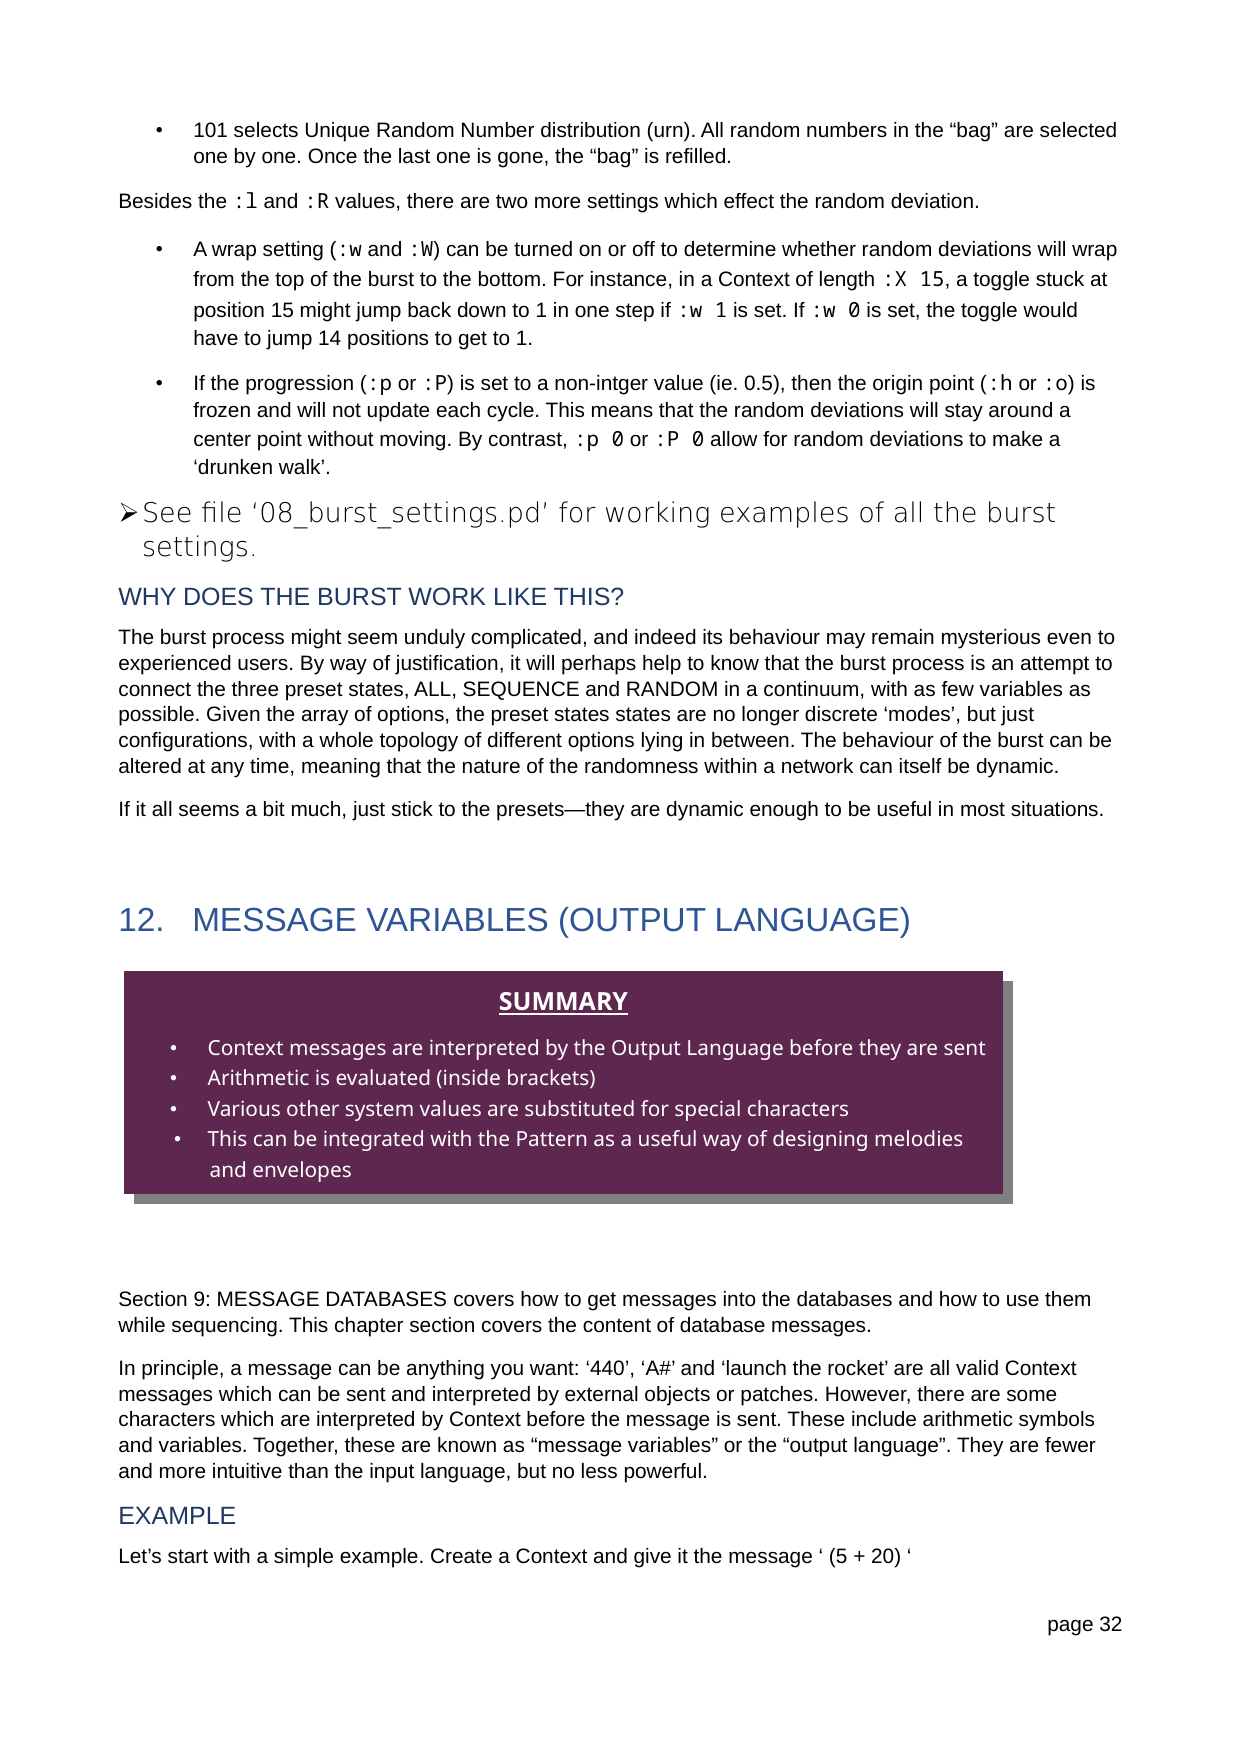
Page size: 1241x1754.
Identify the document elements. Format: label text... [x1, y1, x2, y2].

subtitle EXAMPLE [118, 1501, 1122, 1530]
list Context messages are interpreted by the Output Language before they are sent [170, 1033, 994, 1061]
subtitle MESSAGE VARIABLES (OUTPUT LANGUAGE) [118, 900, 1122, 939]
subtitle SUMMARY [132, 984, 994, 1018]
text Let’s start with a simple example. Create a Context and give it the message ‘ (5 + 20) ‘ [118, 1544, 1122, 1568]
list If the progression (:p or :P) is set to a non-intger value (ie. 0.5), then the origin point (:h or :o) is frozen and will not update each cycle. This means that the random deviations will stay around a center point without moving. By contrast, :p 0 or :P 0 allow for random deviations to make a ‘drunken walk’. [156, 368, 1122, 479]
text If it all seems a bit much, just stick to the presets—they are dynamic enough to be useful in most situations. [118, 796, 1122, 820]
text Section 9: MESSAGE DATABASES covers how to get messages into the databases and how to use them while sequencing. This chapter section covers the content of database messages. [118, 1287, 1122, 1337]
list Various other system values are substituted for special characters [170, 1094, 994, 1122]
text Besides the :l and :R values, there are two more settings which effect the random deviation. [118, 187, 1122, 215]
text The burst process might seem unduly complicated, and indeed its behaviour may remain mysterious even to experienced users. By way of justification, it will perhaps help to know that the burst process is an attempt to connect the three preset states, ALL, SEQUENCE and RANDOM in a continuum, with as few variables as possible. Given the array of options, the preset states states are no longer discrete ‘modes’, but just configurations, with a whole topology of different options lying in between. The behaviour of the burst can be altered at any time, meaning that the nature of the randomness within a network can itself be dynamic. [118, 625, 1122, 778]
subtitle WHY DOES THE BURST WORK LIKE THIS? [118, 582, 1122, 611]
text In principle, a message can be anything you want: ‘440’, ‘A#’ and ‘launch the rocket’ are all valid Context messages which can be sent and interpreted by external objects or patches. However, there are some characters which are interpreted by Context before the message is sent. These include arithmetic symbols and variables. Together, these are known as “message variables” or the “output language”. They are fewer and more intuitive than the input language, but no less powerful. [118, 1356, 1122, 1483]
list This can be integrated with the Pattern as a useful way of designing melodies and envelopes [174, 1124, 964, 1183]
list Arithmetic is evaluated (inside brackets) [170, 1063, 994, 1092]
list 101 selects Unique Random Number distribution (urn). All random numbers in the “bag” are selected one by one. Once the last one is gone, the “bag” is refilled. [156, 118, 1122, 168]
list A wrap setting (:w and :W) can be turned on or off to determine whether random deviations will wrap from the top of the burst to the bottom. For instance, in a Context of length :X 15, a toggle stuck at position 15 might jump back down to 1 in one step if :w 1 is set. If :w 0 is set, the toggle would have to jump 14 positions to get to 1. [156, 234, 1122, 349]
list See file ‘08_burst_settings.pd’ for working examples of all the burst settings. [118, 497, 1122, 563]
